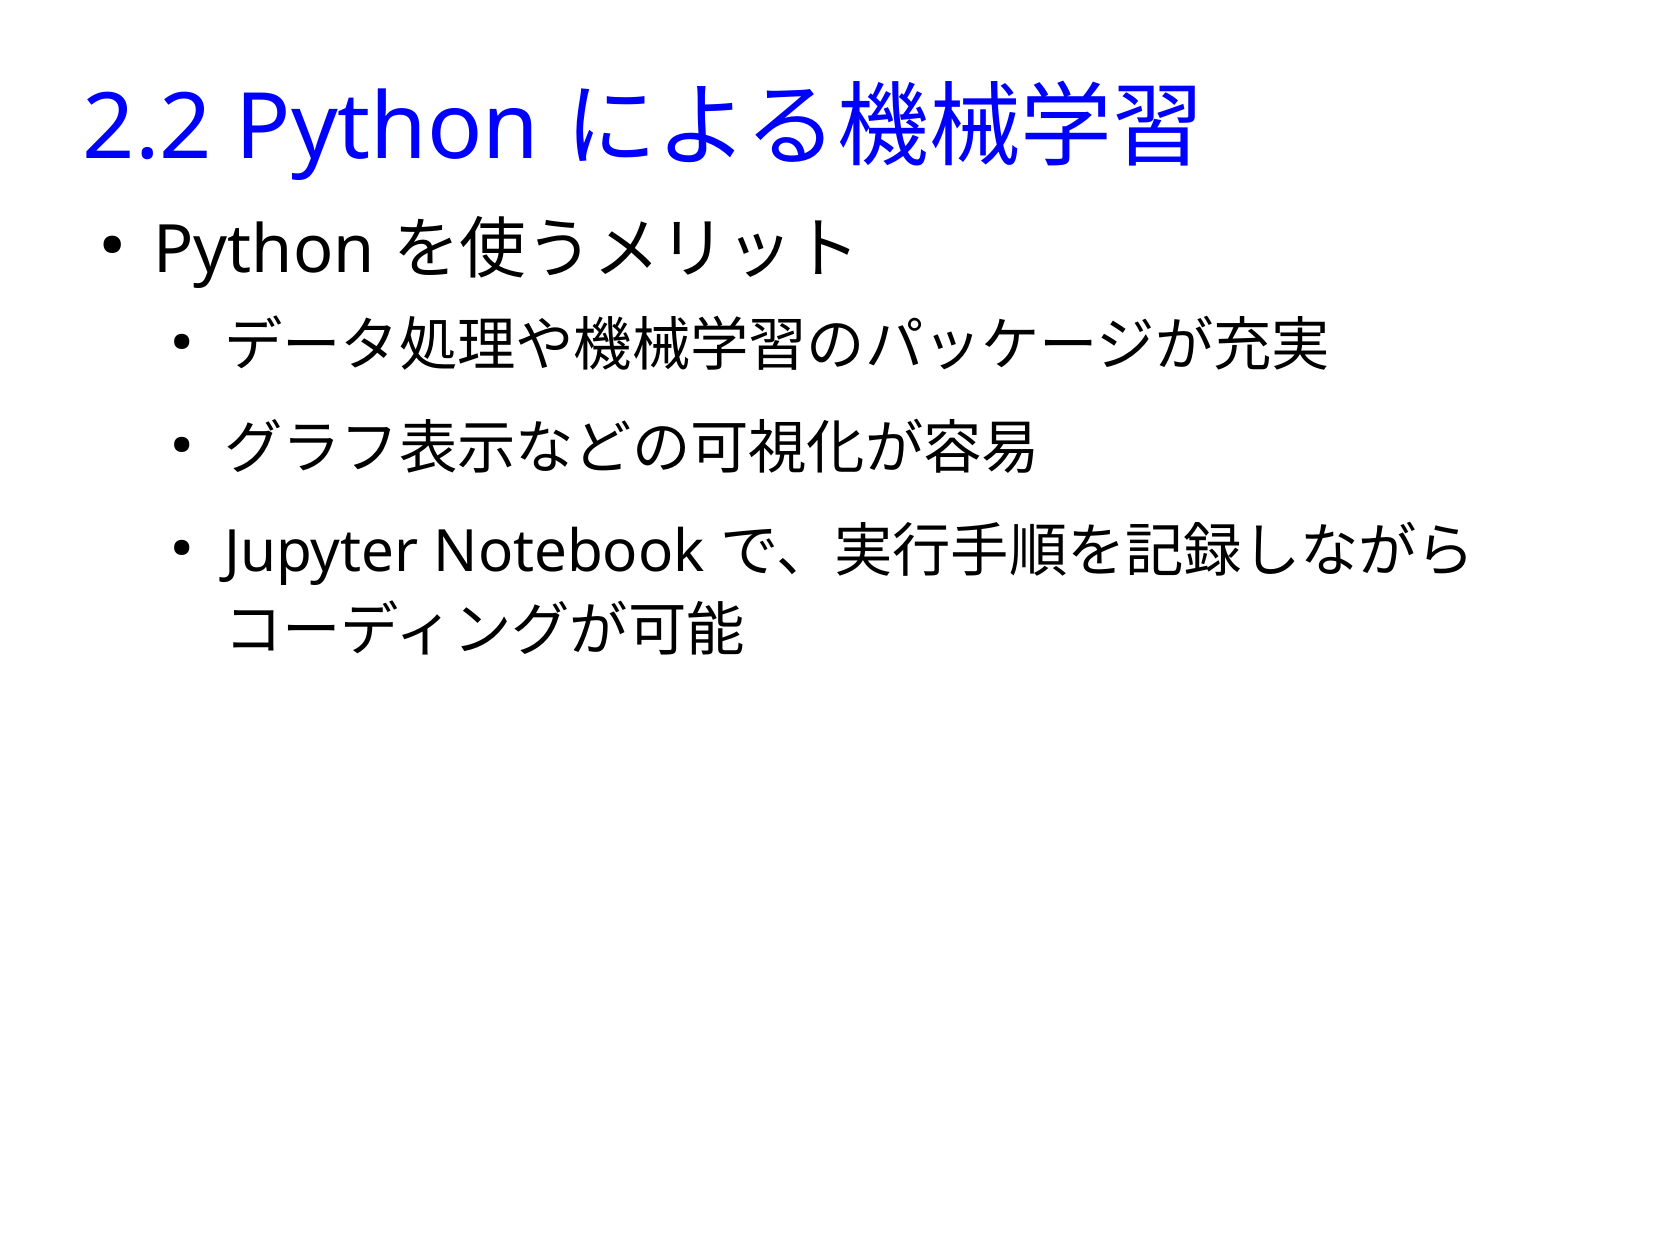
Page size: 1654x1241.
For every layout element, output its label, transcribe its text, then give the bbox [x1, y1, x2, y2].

list Pythonを使うメリット データ処理や機械学習のパッケージが充実 グラフ表示などの可視化が容易 Jupyter Notebookで、実行手順を記録しながらコーディングが可能 [82, 200, 1571, 1152]
title 2.2 Pythonによる機械学習 [82, 49, 1571, 198]
